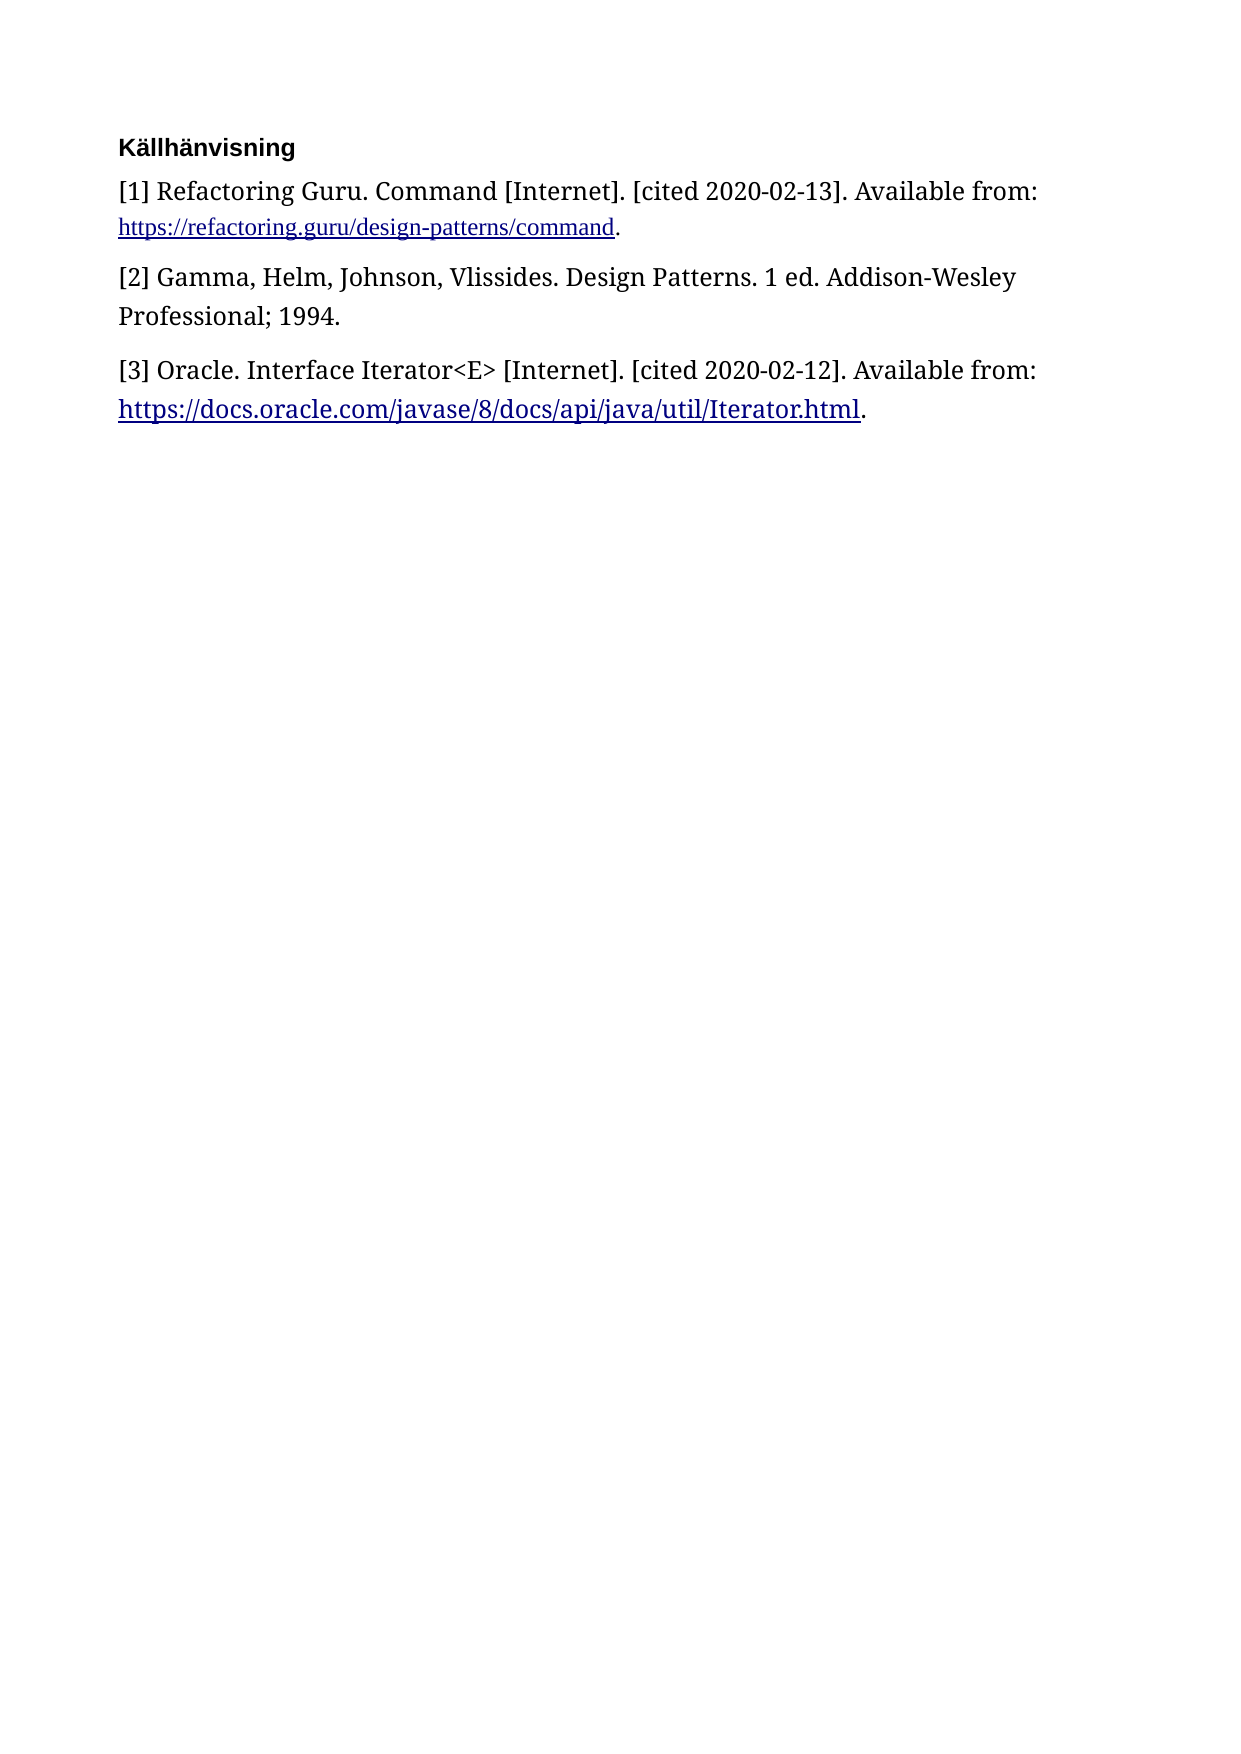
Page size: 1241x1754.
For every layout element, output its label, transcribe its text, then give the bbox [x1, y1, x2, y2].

text [2] Gamma, Helm, Johnson, Vlissides. Design Patterns. 1 ed. Addison-Wesley Professional; 1994. [118, 260, 1122, 333]
subtitle Källhänvisning [118, 133, 1122, 161]
text [1] Refactoring Guru. Command [Internet]. [cited 2020-02-13]. Available from: https://refactoring.guru/design-patterns/command. [118, 174, 1122, 241]
text [3] Oracle. Interface Iterator<E> [Internet]. [cited 2020-02-12]. Available from: https://docs.oracle.com/javase/8/docs/api/java/util/Iterator.html. [118, 353, 1122, 426]
